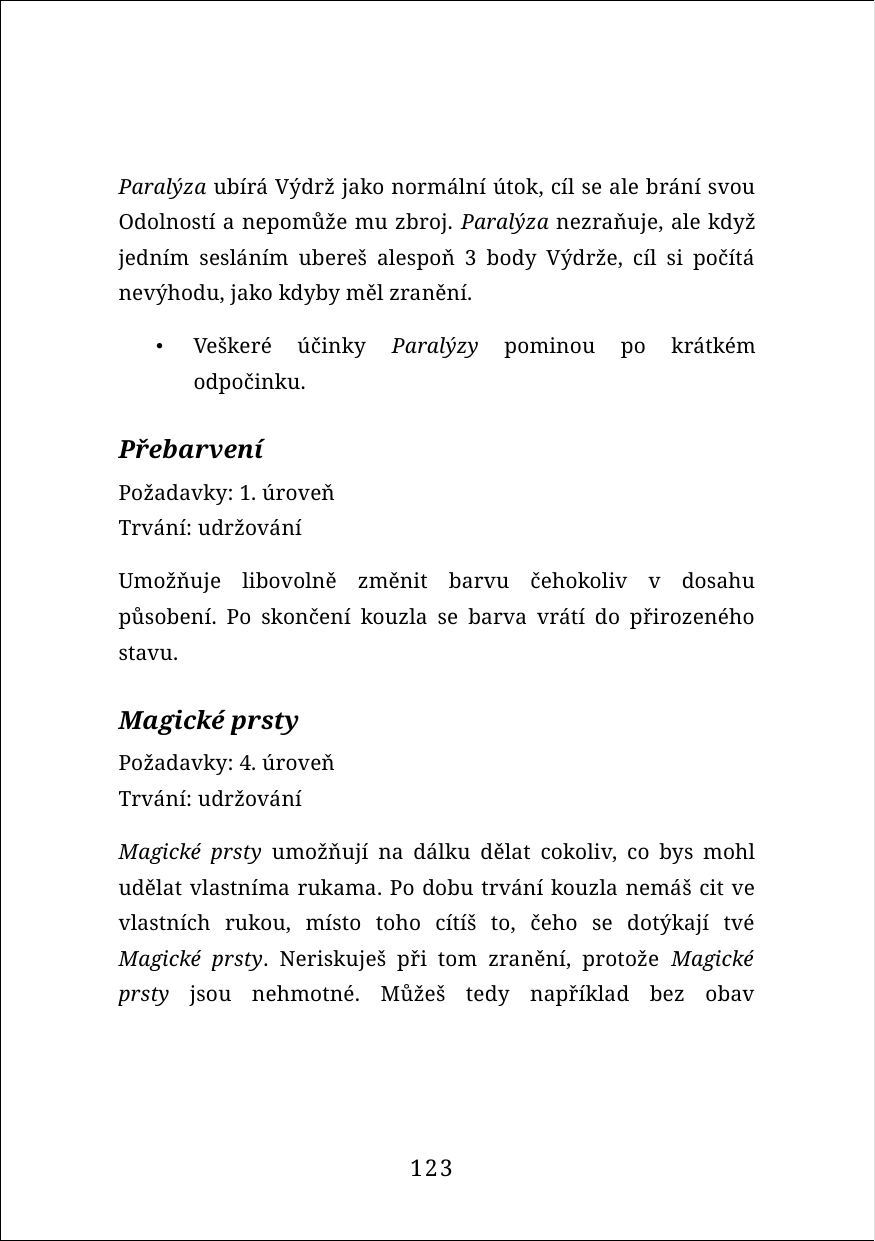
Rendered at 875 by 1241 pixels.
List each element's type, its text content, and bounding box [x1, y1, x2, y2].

text Umožňuje libovolně změnit barvu čehokoliv v dosahu působení. Po skončení kouzla se barva vrátí do přirozeného stavu. [118, 567, 756, 666]
text Požadavky: 4. úroveň Trvání: udržování [118, 748, 756, 812]
subtitle Magické prsty [118, 703, 756, 737]
text Paralýza ubírá Výdrž jako normální útok, cíl se ale brání svou Odolností a nepomůže mu zbroj. Paralýza nezraňuje, ale když jedním sesláním ubereš alespoň 3 body Výdrže, cíl si počítá nevýhodu, jako kdyby měl zranění. [118, 172, 756, 307]
list Veškeré účinky Paralýzy pominou po krátkém odpočinku. [156, 332, 756, 396]
subtitle Přebarvení [118, 432, 756, 466]
text Požadavky: 1. úroveň Trvání: udržování [118, 478, 756, 542]
text Magické prsty umožňují na dálku dělat cokoliv, co bys mohl udělat vlastníma rukama. Po dobu trvání kouzla nemáš cit ve vlastních rukou, místo toho cítíš to, čeho se dotýkají tvé Magické prsty. Neriskuješ při tom zranění, protože Magické prsty jsou nehmotné. Můžeš tedy například bez obav [118, 837, 756, 1008]
